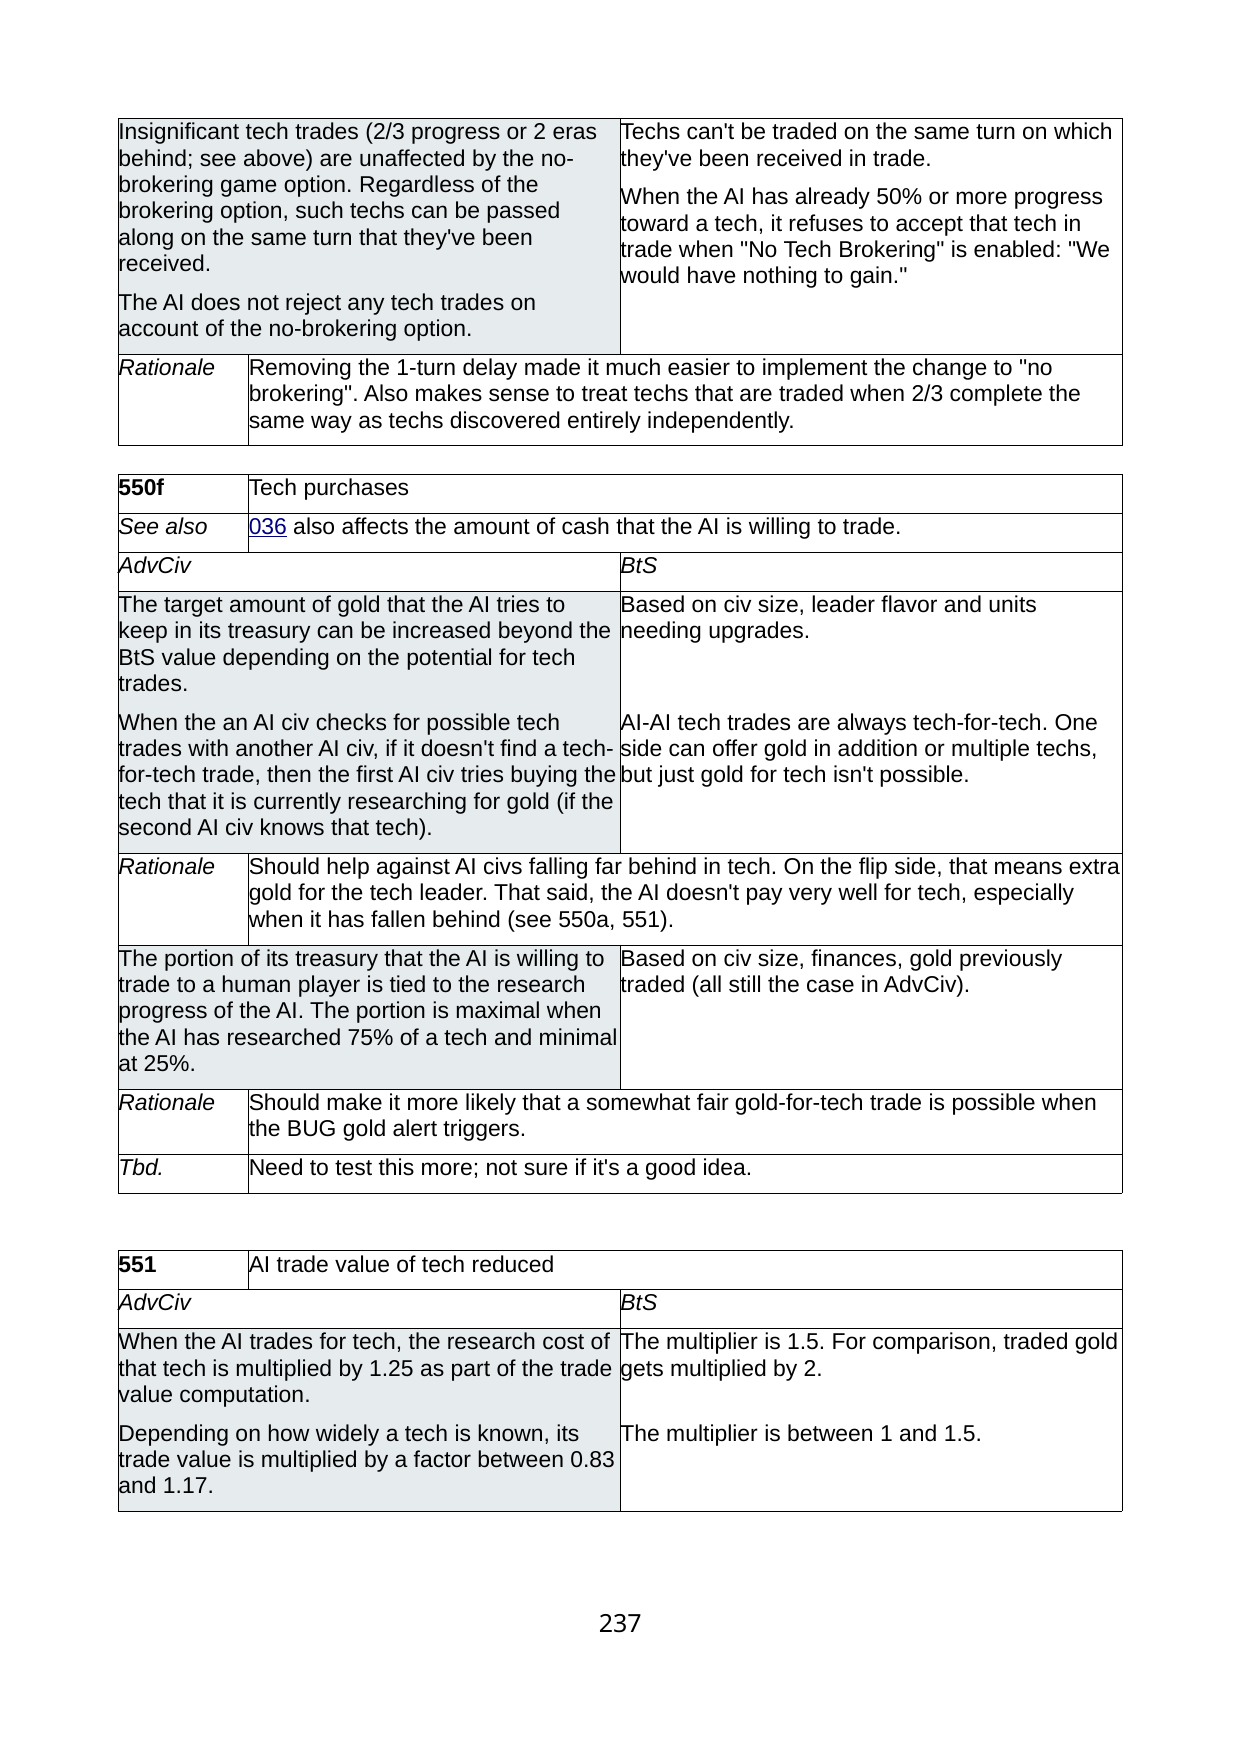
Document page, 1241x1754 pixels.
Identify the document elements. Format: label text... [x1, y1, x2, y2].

table_header Tech purchases [249, 475, 1122, 513]
table_cell The multiplier is 1.5. For comparison, traded gold gets multiplied by 2. The multiplier is between 1 and 1.5. [621, 1329, 1122, 1511]
table_cell 036 also affects the amount of cash that the AI is willing to trade. [249, 514, 1122, 552]
table_cell Techs can't be traded on the same turn on which they've been received in trade. When the AI has already 50% or more progress toward a tech, it refuses to accept that tech in trade when "No Tech Brokering" is enabled: "We would have nothing to gain." [621, 119, 1122, 354]
table_cell Based on civ size, leader flavor and units needing upgrades. AI-AI tech trades are always tech-for-tech. One side can offer gold in addition or multiple techs, but just gold for tech isn't possible. [621, 592, 1122, 853]
table_cell Rationale [119, 854, 248, 944]
table_cell AdvCiv [119, 1290, 620, 1328]
table_cell The portion of its treasury that the AI is willing to trade to a human player is tied to the research progress of the AI. The portion is maximal when the AI has researched 75% of a tech and minimal at 25%. [119, 946, 620, 1089]
table_cell Should help against AI civs falling far behind in tech. On the flip side, that means extra gold for the tech leader. That said, the AI doesn't pay very well for tech, especially when it has fallen behind (see 550a, 551). [249, 854, 1122, 944]
table_cell BtS [621, 1290, 1122, 1328]
table_cell Should make it more likely that a somewhat fair gold-for-tech trade is possible when the BUG gold alert triggers. [249, 1090, 1122, 1154]
table_cell AdvCiv [119, 553, 620, 591]
table_cell See also [119, 514, 248, 552]
table_cell Need to test this more; not sure if it's a good idea. [249, 1155, 1122, 1193]
table_cell When the AI trades for tech, the research cost of that tech is multiplied by 1.25 as part of the trade value computation. Depending on how widely a tech is known, its trade value is multiplied by a factor between 0.83 and 1.17. [119, 1329, 620, 1511]
table_cell The target amount of gold that the AI tries to keep in its treasury can be increased beyond the BtS value depending on the potential for tech trades. When the an AI civ checks for possible tech trades with another AI civ, if it doesn't find a tech-for-tech trade, then the first AI civ tries buying the tech that it is currently researching for gold (if the second AI civ knows that tech). [119, 592, 620, 853]
table_cell Rationale [119, 355, 248, 445]
table_header 550f [119, 475, 248, 513]
table_cell Tbd. [119, 1155, 248, 1193]
table_header 551 [119, 1251, 248, 1289]
table_cell Rationale [119, 1090, 248, 1154]
table_header AI trade value of tech reduced [249, 1251, 1122, 1289]
table_cell BtS [621, 553, 1122, 591]
table_cell Insignificant tech trades (2/3 progress or 2 eras behind; see above) are unaffected by the no-brokering game option. Regardless of the brokering option, such techs can be passed along on the same turn that they've been received. The AI does not reject any tech trades on account of the no-brokering option. [119, 119, 620, 354]
table_cell Removing the 1-turn delay made it much easier to implement the change to "no brokering". Also makes sense to treat techs that are traded when 2/3 complete the same way as techs discovered entirely independently. [249, 355, 1122, 445]
table_cell Based on civ size, finances, gold previously traded (all still the case in AdvCiv). [621, 946, 1122, 1089]
